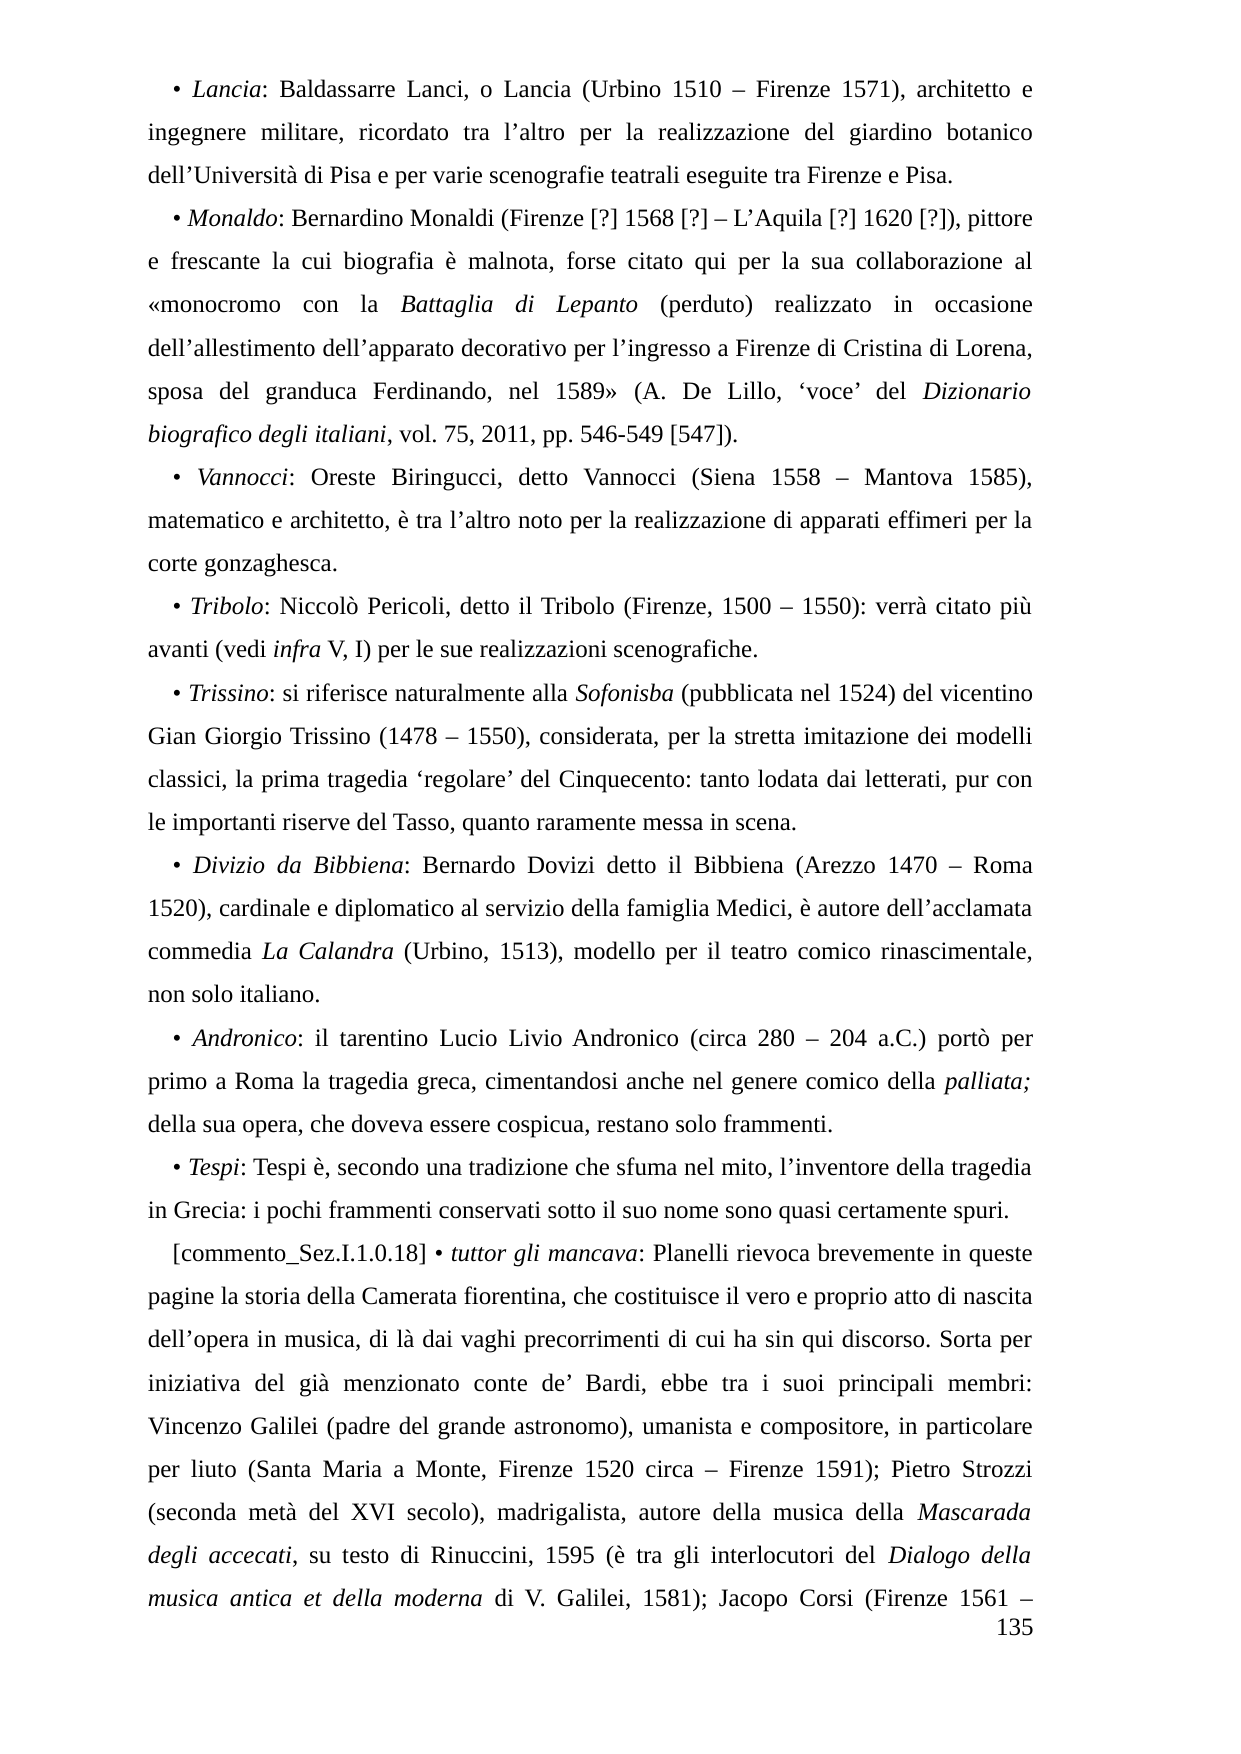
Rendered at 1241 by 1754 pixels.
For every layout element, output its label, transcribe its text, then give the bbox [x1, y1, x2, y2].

text • Tespi: Tespi è, secondo una tradizione che sfuma nel mito, l’inventore della tragedia in Grecia: i pochi frammenti conservati sotto il suo nome sono quasi certamente spuri. [148, 1152, 1033, 1224]
text [commento_Sez.I.1.0.18] • tuttor gli mancava: Planelli rievoca brevemente in queste pagine la storia della Camerata fiorentina, che costituisce il vero e proprio atto di nascita dell’opera in musica, di là dai vaghi precorrimenti di cui ha sin qui discorso. Sorta per iniziativa del già menzionato conte de’ Bardi, ebbe tra i suoi principali membri: Vincenzo Galilei (padre del grande astronomo), umanista e compositore, in particolare per liuto (Santa Maria a Monte, Firenze 1520 circa – Firenze 1591); Pietro Strozzi (seconda metà del XVI secolo), madrigalista, autore della musica della Mascarada degli accecati, su testo di Rinuccini, 1595 (è tra gli interlocutori del Dialogo della musica antica et della moderna di V. Galilei, 1581); Jacopo Corsi (Firenze 1561 – [148, 1238, 1033, 1612]
text • Divizio da Bibbiena: Bernardo Dovizi detto il Bibbiena (Arezzo 1470 – Roma 1520), cardinale e diplomatico al servizio della famiglia Medici, è autore dell’acclamata commedia La Calandra (Urbino, 1513), modello per il teatro comico rinascimentale, non solo italiano. [148, 850, 1033, 1008]
text • Tribolo: Niccolò Pericoli, detto il Tribolo (Firenze, 1500 – 1550): verrà citato più avanti (vedi infra V, I) per le sue realizzazioni scenografiche. [148, 591, 1033, 663]
text • Lancia: Baldassarre Lanci, o Lancia (Urbino 1510 – Firenze 1571), architetto e ingegnere militare, ricordato tra l’altro per la realizzazione del giardino botanico dell’Università di Pisa e per varie scenografie teatrali eseguite tra Firenze e Pisa. [148, 74, 1033, 189]
text • Vannocci: Oreste Biringucci, detto Vannocci (Siena 1558 – Mantova 1585), matematico e architetto, è tra l’altro noto per la realizzazione di apparati effimeri per la corte gonzaghesca. [148, 462, 1033, 577]
text • Andronico: il tarentino Lucio Livio Andronico (circa 280 – 204 a.C.) portò per primo a Roma la tragedia greca, cimentandosi anche nel genere comico della palliata; della sua opera, che doveva essere cospicua, restano solo frammenti. [148, 1023, 1033, 1138]
text • Monaldo: Bernardino Monaldi (Firenze [?] 1568 [?] – L’Aquila [?] 1620 [?]), pittore e frescante la cui biografia è malnota, forse citato qui per la sua collaborazione al «monocromo con la Battaglia di Lepanto (perduto) realizzato in occasione dell’allestimento dell’apparato decorativo per l’ingresso a Firenze di Cristina di Lorena, sposa del granduca Ferdinando, nel 1589» (A. De Lillo, ‘voce’ del Dizionario biografico degli italiani, vol. 75, 2011, pp. 546-549 [547]). [148, 203, 1033, 448]
text • Trissino: si riferisce naturalmente alla Sofonisba (pubblicata nel 1524) del vicentino Gian Giorgio Trissino (1478 – 1550), considerata, per la stretta imitazione dei modelli classici, la prima tragedia ‘regolare’ del Cinquecento: tanto lodata dai letterati, pur con le importanti riserve del Tasso, quanto raramente messa in scena. [148, 678, 1033, 836]
